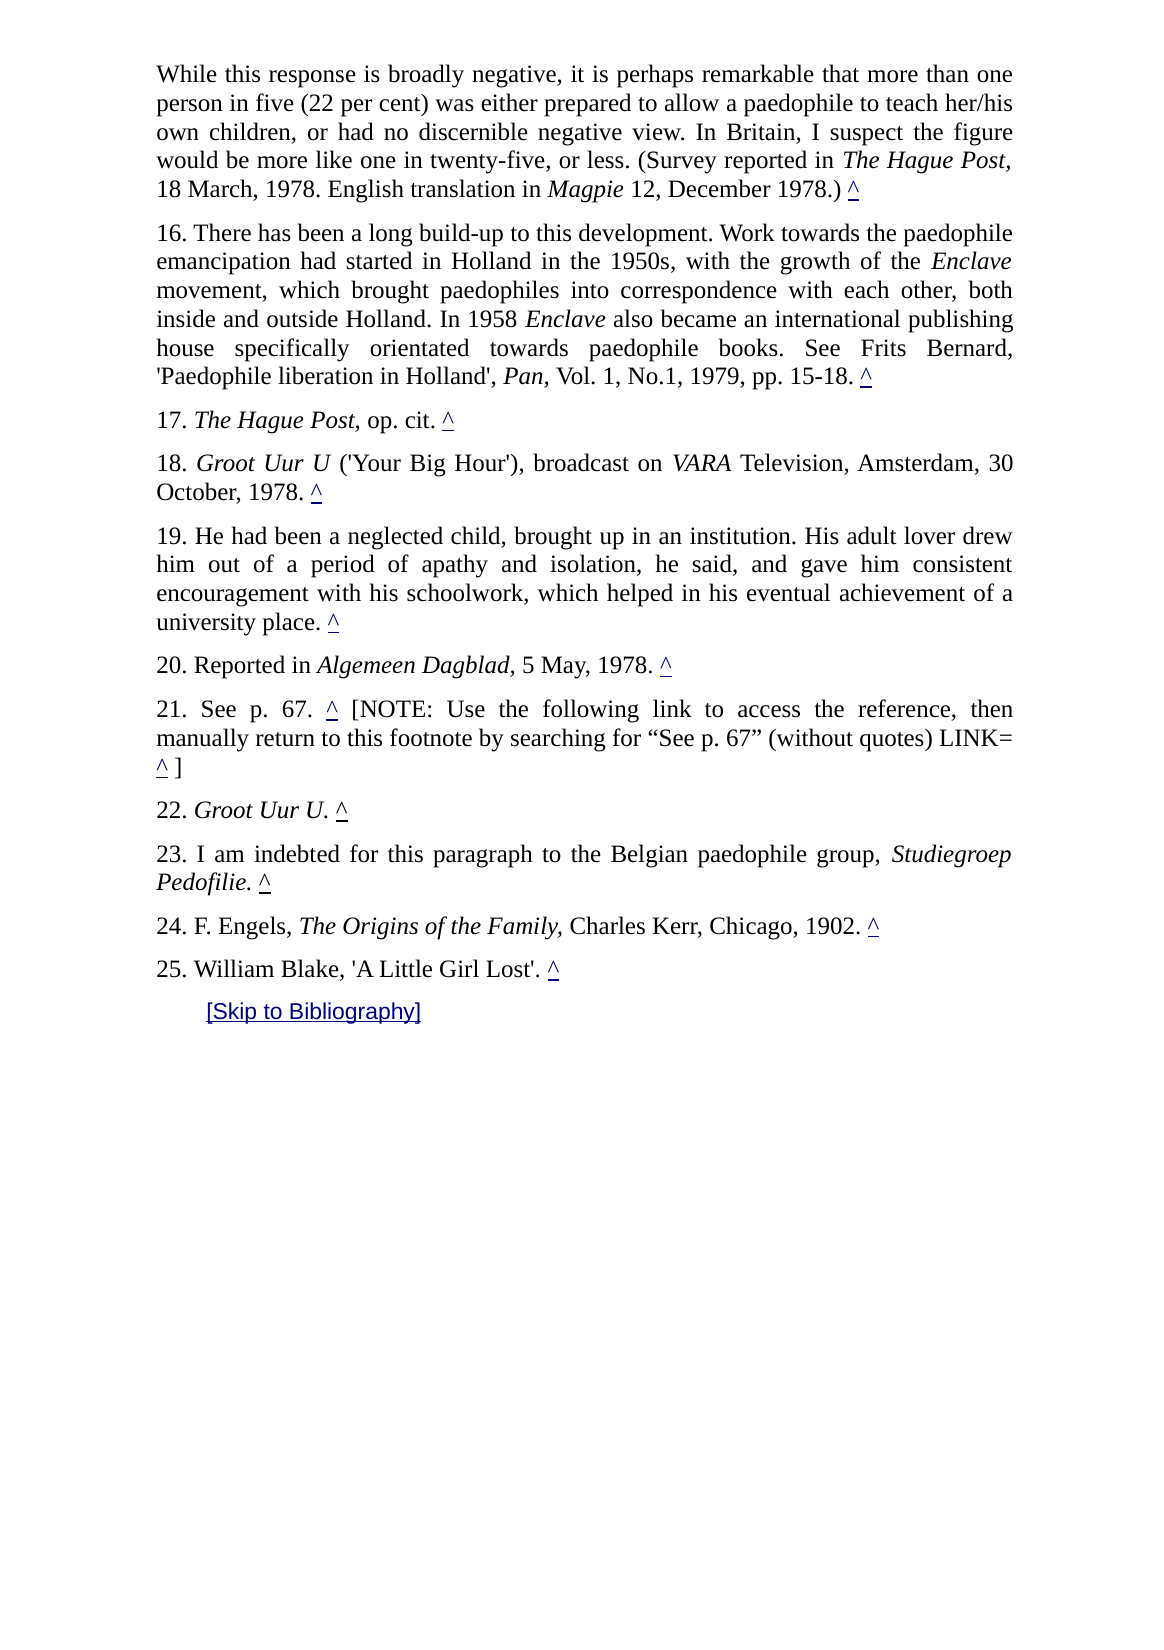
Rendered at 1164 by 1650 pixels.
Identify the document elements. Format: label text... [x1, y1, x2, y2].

text 21. See p. 67. ^ [NOTE: Use the following link to access the reference, then manually return to this footnote by searching for “See p. 67” (without quotes) LINK= ^ ] [156, 694, 1014, 780]
text 24. F. Engels, The Origins of the Family, Charles Kerr, Chicago, 1902. ^ [156, 911, 1014, 940]
text 23. I am indebted for this paragraph to the Belgian paedophile group, Studiegroep Pedofilie. ^ [156, 839, 1014, 896]
text 22. Groot Uur U. ^ [156, 795, 1014, 824]
text 25. William Blake, 'A Little Girl Lost'. ^ [156, 954, 1014, 983]
text 20. Reported in Algemeen Dagblad, 5 May, 1978. ^ [156, 651, 1014, 679]
text 18. Groot Uur U ('Your Big Hour'), broadcast on VARA Television, Amsterdam, 30 October, 1978. ^ [156, 448, 1014, 506]
text While this response is broadly negative, it is perhaps remarkable that more than one person in five (22 per cent) was either prepared to allow a paedophile to teach her/his own children, or had no discernible negative view. In Britain, I suspect the figure would be more like one in twenty-five, or less. (Survey reported in The Hague Post, 18 March, 1978. English translation in Magpie 12, December 1978.) ^ [156, 59, 1014, 203]
text [Skip to Bibliography] [156, 998, 1014, 1024]
text 19. He had been a neglected child, brought up in an institution. His adult lover drew him out of a period of apathy and isolation, he said, and gave him consistent encouragement with his schoolwork, which helped in his eventual achievement of a university place. ^ [156, 521, 1014, 636]
text 16. There has been a long build-up to this development. Work towards the paedophile emancipation had started in Holland in the 1950s, with the growth of the Enclave movement, which brought paedophiles into correspondence with each other, both inside and outside Holland. In 1958 Enclave also became an international publishing house specifically orientated towards paedophile books. See Frits Bernard, 'Paedophile liberation in Holland', Pan, Vol. 1, No.1, 1979, pp. 15-18. ^ [156, 218, 1014, 390]
text 17. The Hague Post, op. cit. ^ [156, 405, 1014, 434]
